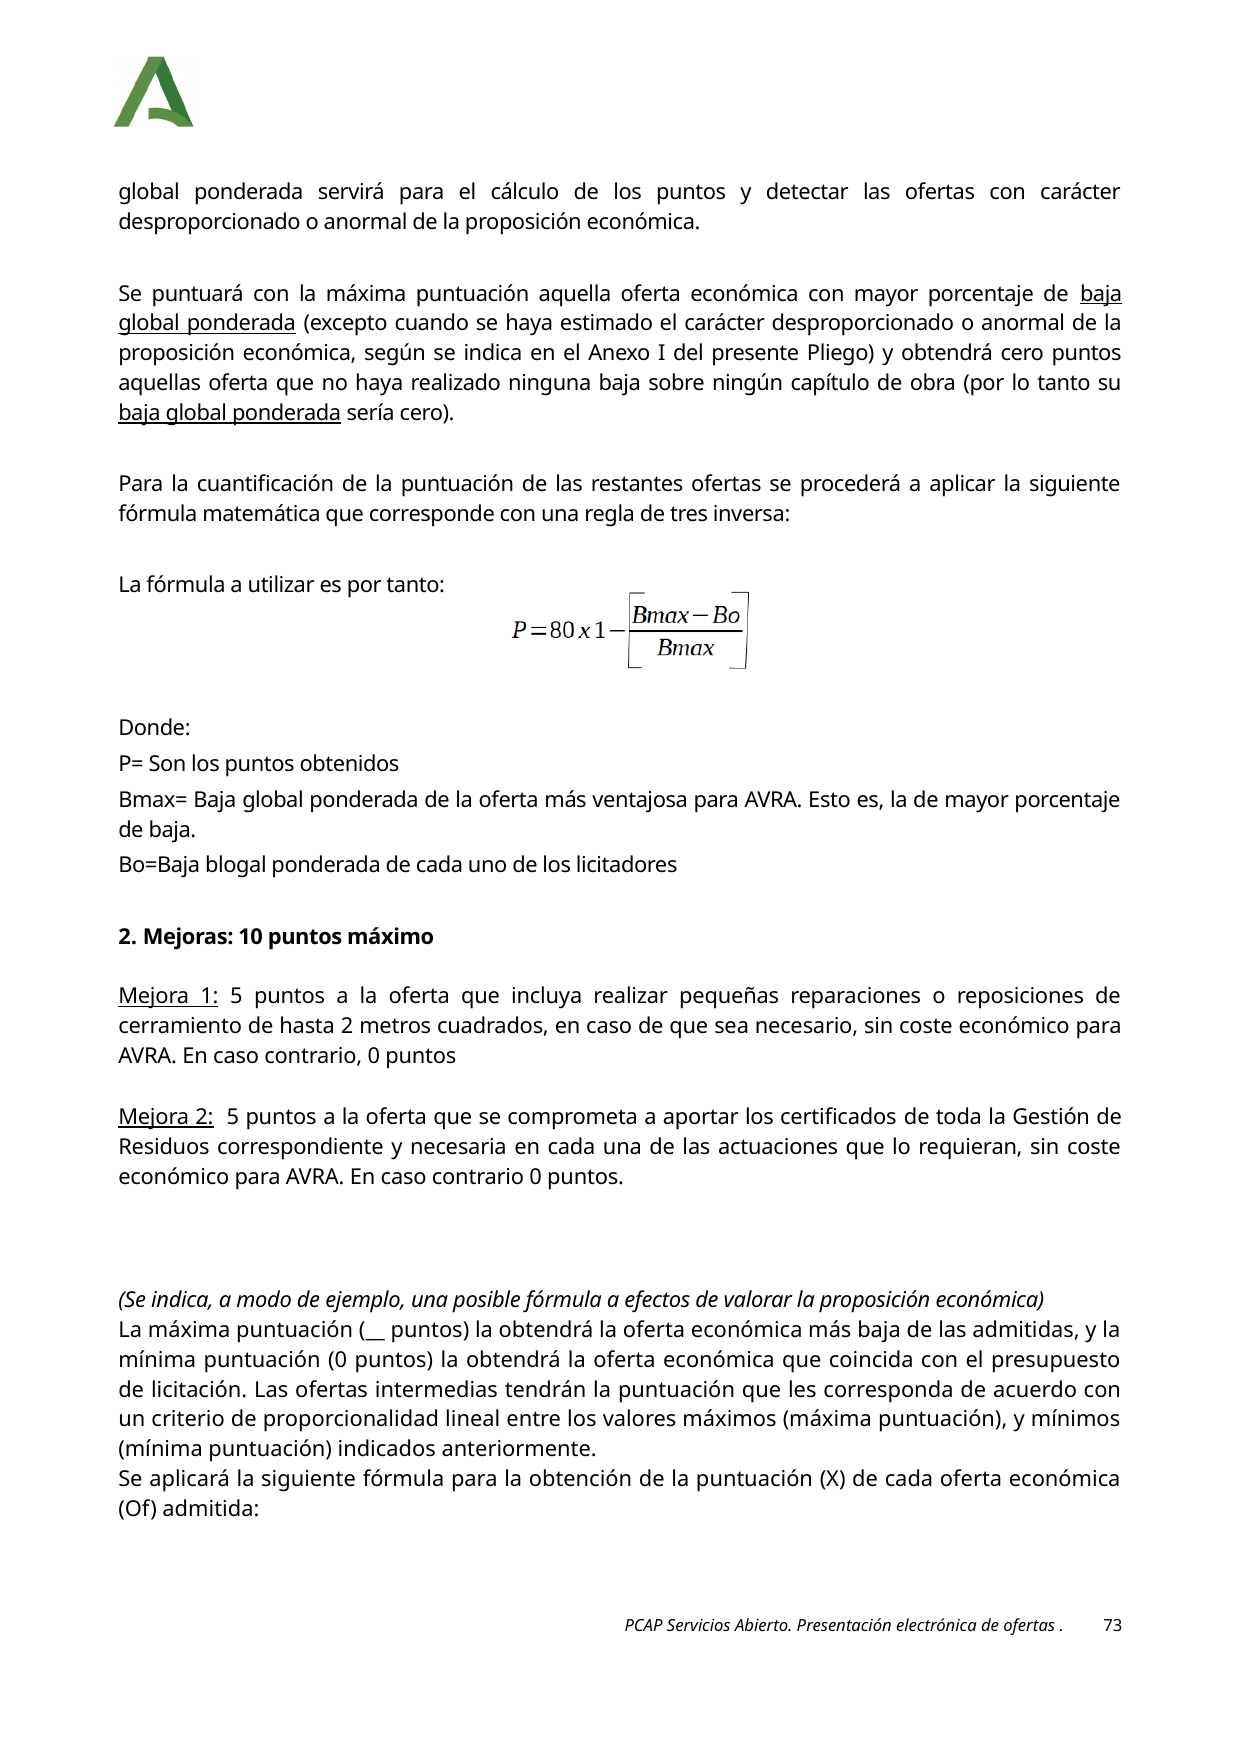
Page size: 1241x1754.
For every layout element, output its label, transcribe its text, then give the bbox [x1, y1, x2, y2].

list Donde: [118, 712, 1122, 742]
list La fórmula a utilizar es por tanto: [118, 569, 1122, 599]
text 2. Mejoras: 10 puntos máximo [118, 921, 1122, 951]
list Bo=Baja blogal ponderada de cada uno de los licitadores [118, 849, 1122, 879]
list Para la cuantificación de la puntuación de las restantes ofertas se procederá a aplicar la siguiente fórmula matemática que corresponde con una regla de tres inversa: [118, 468, 1122, 528]
text Mejora 2: 5 puntos a la oferta que se comprometa a aportar los certificados de toda la Gestión de Residuos correspondiente y necesaria en cada una de las actuaciones que lo requieran, sin coste económico para AVRA. En caso contrario 0 puntos. [118, 1101, 1122, 1190]
text Mejora 1: 5 puntos a la oferta que incluya realizar pequeñas reparaciones o reposiciones de cerramiento de hasta 2 metros cuadrados, en caso de que sea necesario, sin coste económico para AVRA. En caso contrario, 0 puntos [118, 980, 1122, 1070]
picture [109, 52, 198, 131]
list Se puntuará con la máxima puntuación aquella oferta económica con mayor porcentaje de baja global ponderada (excepto cuando se haya estimado el carácter desproporcionado o anormal de la proposición económica, según se indica en el Anexo I del presente Pliego) y obtendrá cero puntos aquellas oferta que no haya realizado ninguna baja sobre ningún capítulo de obra (por lo tanto su baja global ponderada sería cero). [118, 278, 1122, 427]
list P= Son los puntos obtenidos [118, 748, 1122, 778]
text (Se indica, a modo de ejemplo, una posible fórmula a efectos de valorar la proposición económica) [118, 1284, 1122, 1314]
text global ponderada servirá para el cálculo de los puntos y detectar las ofertas con carácter desproporcionado o anormal de la proposición económica. [118, 176, 1122, 236]
text La máxima puntuación (__ puntos) la obtendrá la oferta económica más baja de las admitidas, y la mínima puntuación (0 puntos) la obtendrá la oferta económica que coincida con el presupuesto de licitación. Las ofertas intermedias tendrán la puntuación que les corresponda de acuerdo con un criterio de proporcionalidad lineal entre los valores máximos (máxima puntuación), y mínimos (mínima puntuación) indicados anteriormente. [118, 1314, 1122, 1463]
picture [499, 583, 756, 673]
text Se aplicará la siguiente fórmula para la obtención de la puntuación (X) de cada oferta económica (Of) admitida: [118, 1463, 1122, 1522]
list Bmax= Baja global ponderada de la oferta más ventajosa para AVRA. Esto es, la de mayor porcentaje de baja. [118, 784, 1122, 843]
